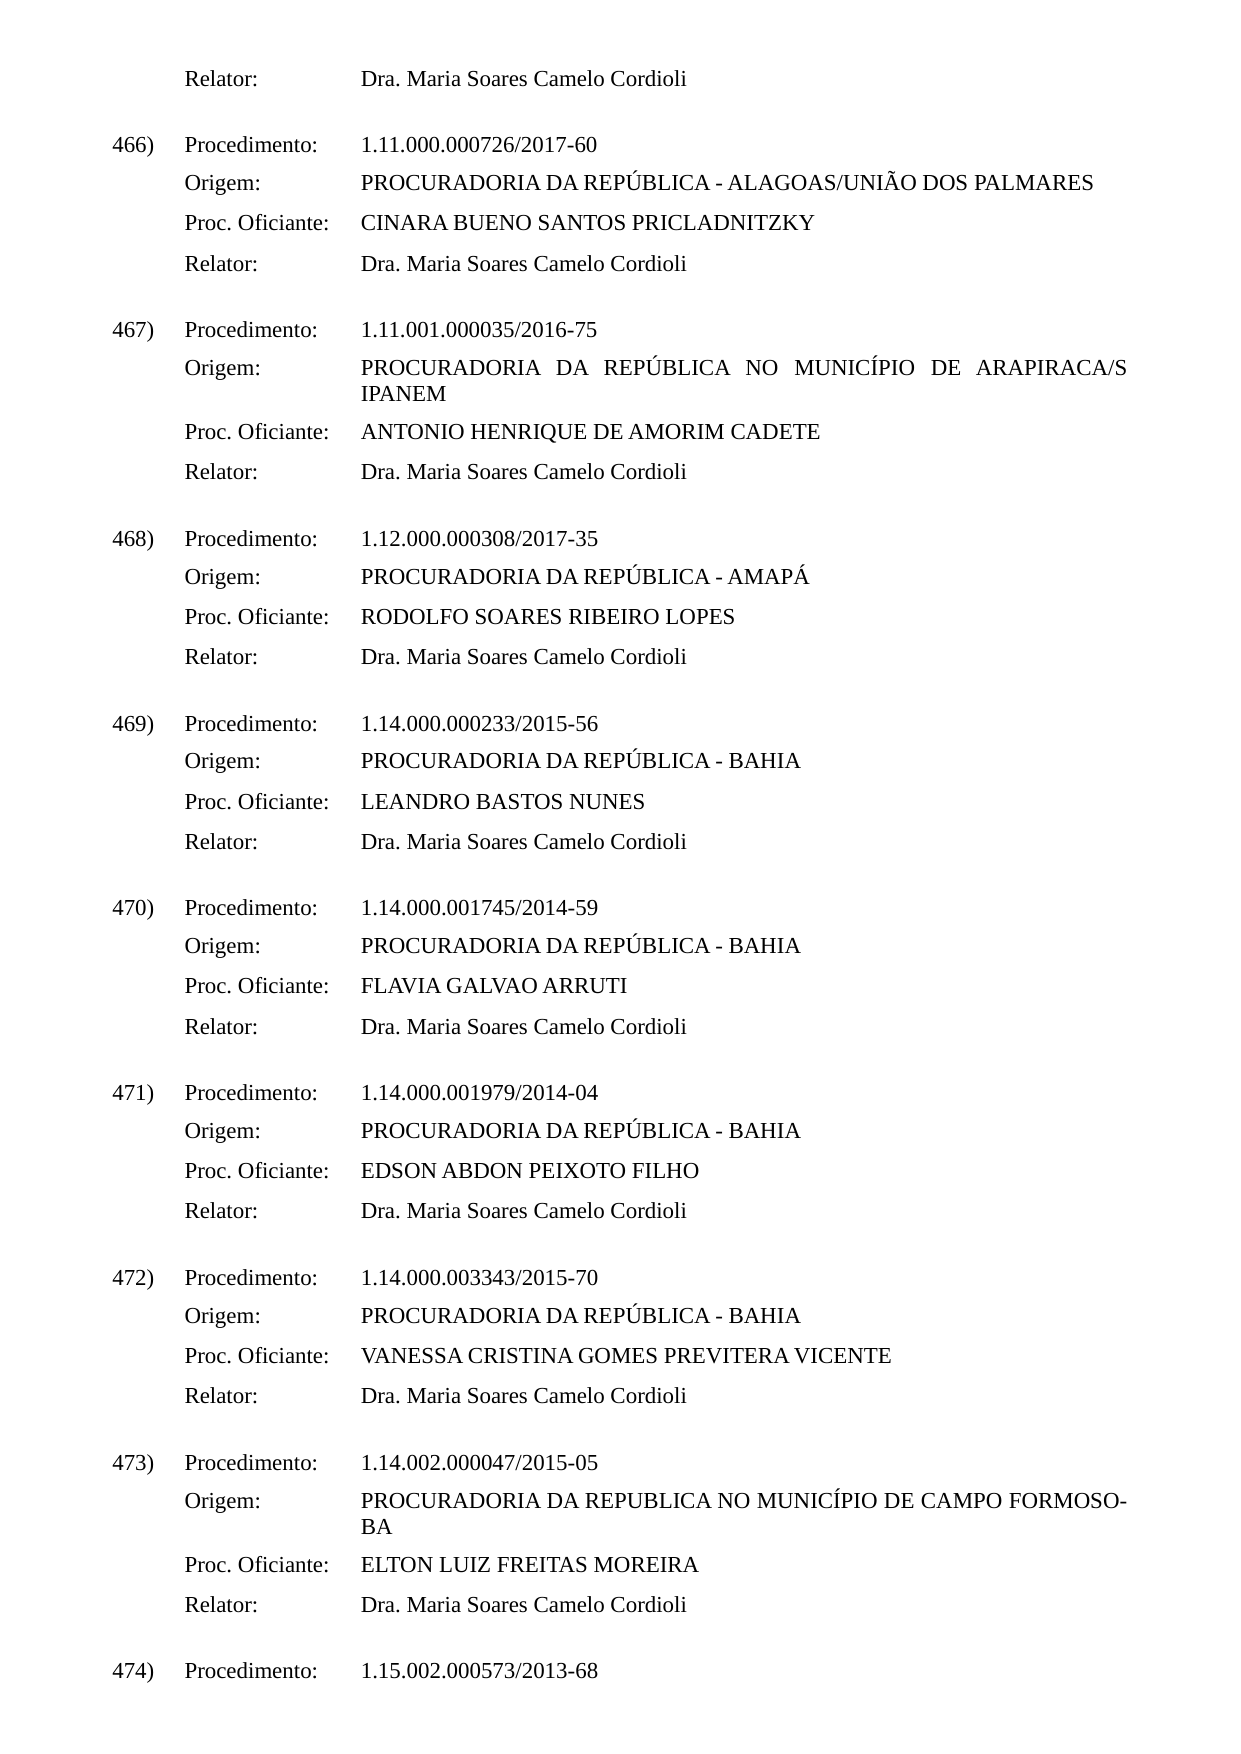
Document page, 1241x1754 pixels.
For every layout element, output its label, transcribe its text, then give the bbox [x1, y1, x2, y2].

table_header 470) [106, 889, 178, 927]
table_cell [106, 1481, 178, 1545]
table_header 1.14.000.001745/2014-59 [355, 889, 1134, 927]
table_cell [106, 1192, 178, 1232]
table_cell Relator: [179, 1007, 355, 1047]
table_cell Proc. Oficiante: [179, 413, 355, 453]
table_cell [106, 967, 178, 1007]
table_cell PROCURADORIA DA REPÚBLICA - BAHIA [355, 1111, 1134, 1152]
table_header 1.15.002.000573/2013-68 [355, 1652, 1134, 1690]
table_cell [106, 1296, 178, 1336]
table_cell Relator: [179, 638, 355, 678]
table_header 1.14.000.000233/2015-56 [355, 704, 1134, 742]
table_cell PROCURADORIA DA REPUBLICA NO MUNICÍPIO DE CAMPO FORMOSO-BA [355, 1481, 1134, 1545]
table_header 471) [106, 1074, 178, 1111]
table_header 1.12.000.000308/2017-35 [355, 519, 1134, 557]
table_cell Origem: [179, 164, 355, 204]
table_cell Proc. Oficiante: [179, 1336, 355, 1377]
table_cell Proc. Oficiante: [179, 1152, 355, 1192]
table_cell [106, 557, 178, 597]
table_header 466) [106, 126, 178, 163]
table_cell [106, 927, 178, 967]
table_header Procedimento: [179, 889, 355, 927]
table_header 1.14.002.000047/2015-05 [355, 1443, 1134, 1481]
table_header Procedimento: [179, 1443, 355, 1481]
table_cell Origem: [179, 348, 355, 412]
table_cell [106, 742, 178, 782]
table_cell Dra. Maria Soares Camelo Cordioli [355, 638, 1134, 678]
table_cell [106, 1545, 178, 1585]
table_cell FLAVIA GALVAO ARRUTI [355, 967, 1134, 1007]
table_cell Relator: [179, 1377, 355, 1417]
table_cell [106, 413, 178, 453]
table_cell PROCURADORIA DA REPÚBLICA - BAHIA [355, 1296, 1134, 1336]
table_cell Proc. Oficiante: [179, 597, 355, 637]
table_cell Origem: [179, 1296, 355, 1336]
table_cell [106, 164, 178, 204]
table_cell [106, 1111, 178, 1152]
table_cell PROCURADORIA DA REPÚBLICA - ALAGOAS/UNIÃO DOS PALMARES [355, 164, 1134, 204]
table_cell Dra. Maria Soares Camelo Cordioli [355, 1585, 1134, 1626]
table_cell PROCURADORIA DA REPÚBLICA - BAHIA [355, 742, 1134, 782]
table_cell Proc. Oficiante: [179, 204, 355, 244]
table_header 472) [106, 1258, 178, 1296]
table_header Procedimento: [179, 1258, 355, 1296]
table_cell [106, 453, 178, 493]
table_cell Proc. Oficiante: [179, 1545, 355, 1585]
table_cell Origem: [179, 742, 355, 782]
table_cell ELTON LUIZ FREITAS MOREIRA [355, 1545, 1134, 1585]
table_cell Relator: [179, 1585, 355, 1626]
table_cell Origem: [179, 927, 355, 967]
table_header Procedimento: [179, 704, 355, 742]
table_cell [106, 348, 178, 412]
table_cell Relator: [179, 244, 355, 284]
table_header Procedimento: [179, 126, 355, 163]
table_header 1.11.000.000726/2017-60 [355, 126, 1134, 163]
table_cell CINARA BUENO SANTOS PRICLADNITZKY [355, 204, 1134, 244]
table_cell Origem: [179, 1111, 355, 1152]
table_cell ANTONIO HENRIQUE DE AMORIM CADETE [355, 413, 1134, 453]
table_cell [106, 59, 178, 99]
table_cell [106, 1585, 178, 1626]
table_cell Proc. Oficiante: [179, 967, 355, 1007]
table_cell Dra. Maria Soares Camelo Cordioli [355, 59, 1134, 99]
table_cell [106, 638, 178, 678]
table_header 1.11.001.000035/2016-75 [355, 310, 1134, 348]
table_cell VANESSA CRISTINA GOMES PREVITERA VICENTE [355, 1336, 1134, 1377]
table_header Procedimento: [179, 1652, 355, 1690]
table_header 1.14.000.003343/2015-70 [355, 1258, 1134, 1296]
table_cell Dra. Maria Soares Camelo Cordioli [355, 244, 1134, 284]
table_cell Origem: [179, 1481, 355, 1545]
table_cell Relator: [179, 59, 355, 99]
table_cell PROCURADORIA DA REPÚBLICA NO MUNICÍPIO DE ARAPIRACA/S IPANEM [355, 348, 1134, 412]
table_cell [106, 782, 178, 822]
table_cell RODOLFO SOARES RIBEIRO LOPES [355, 597, 1134, 637]
table_cell [106, 204, 178, 244]
table_cell Relator: [179, 822, 355, 862]
table_header 468) [106, 519, 178, 557]
table_cell [106, 1377, 178, 1417]
table_header 469) [106, 704, 178, 742]
table_cell EDSON ABDON PEIXOTO FILHO [355, 1152, 1134, 1192]
table_cell PROCURADORIA DA REPÚBLICA - AMAPÁ [355, 557, 1134, 597]
table_cell [106, 1007, 178, 1047]
table_header 474) [106, 1652, 178, 1690]
table_header Procedimento: [179, 1074, 355, 1111]
table_cell [106, 597, 178, 637]
table_cell [106, 1152, 178, 1192]
table_cell Relator: [179, 453, 355, 493]
table_cell Proc. Oficiante: [179, 782, 355, 822]
table_header Procedimento: [179, 310, 355, 348]
table_cell Dra. Maria Soares Camelo Cordioli [355, 1377, 1134, 1417]
table_cell PROCURADORIA DA REPÚBLICA - BAHIA [355, 927, 1134, 967]
table_header 473) [106, 1443, 178, 1481]
table_cell LEANDRO BASTOS NUNES [355, 782, 1134, 822]
table_cell [106, 1336, 178, 1377]
table_cell Dra. Maria Soares Camelo Cordioli [355, 1192, 1134, 1232]
table_header 1.14.000.001979/2014-04 [355, 1074, 1134, 1111]
table_cell Dra. Maria Soares Camelo Cordioli [355, 822, 1134, 862]
table_cell [106, 244, 178, 284]
table_header Procedimento: [179, 519, 355, 557]
table_cell Relator: [179, 1192, 355, 1232]
table_cell [106, 822, 178, 862]
table_cell Origem: [179, 557, 355, 597]
table_header 467) [106, 310, 178, 348]
table_cell Dra. Maria Soares Camelo Cordioli [355, 453, 1134, 493]
table_cell Dra. Maria Soares Camelo Cordioli [355, 1007, 1134, 1047]
